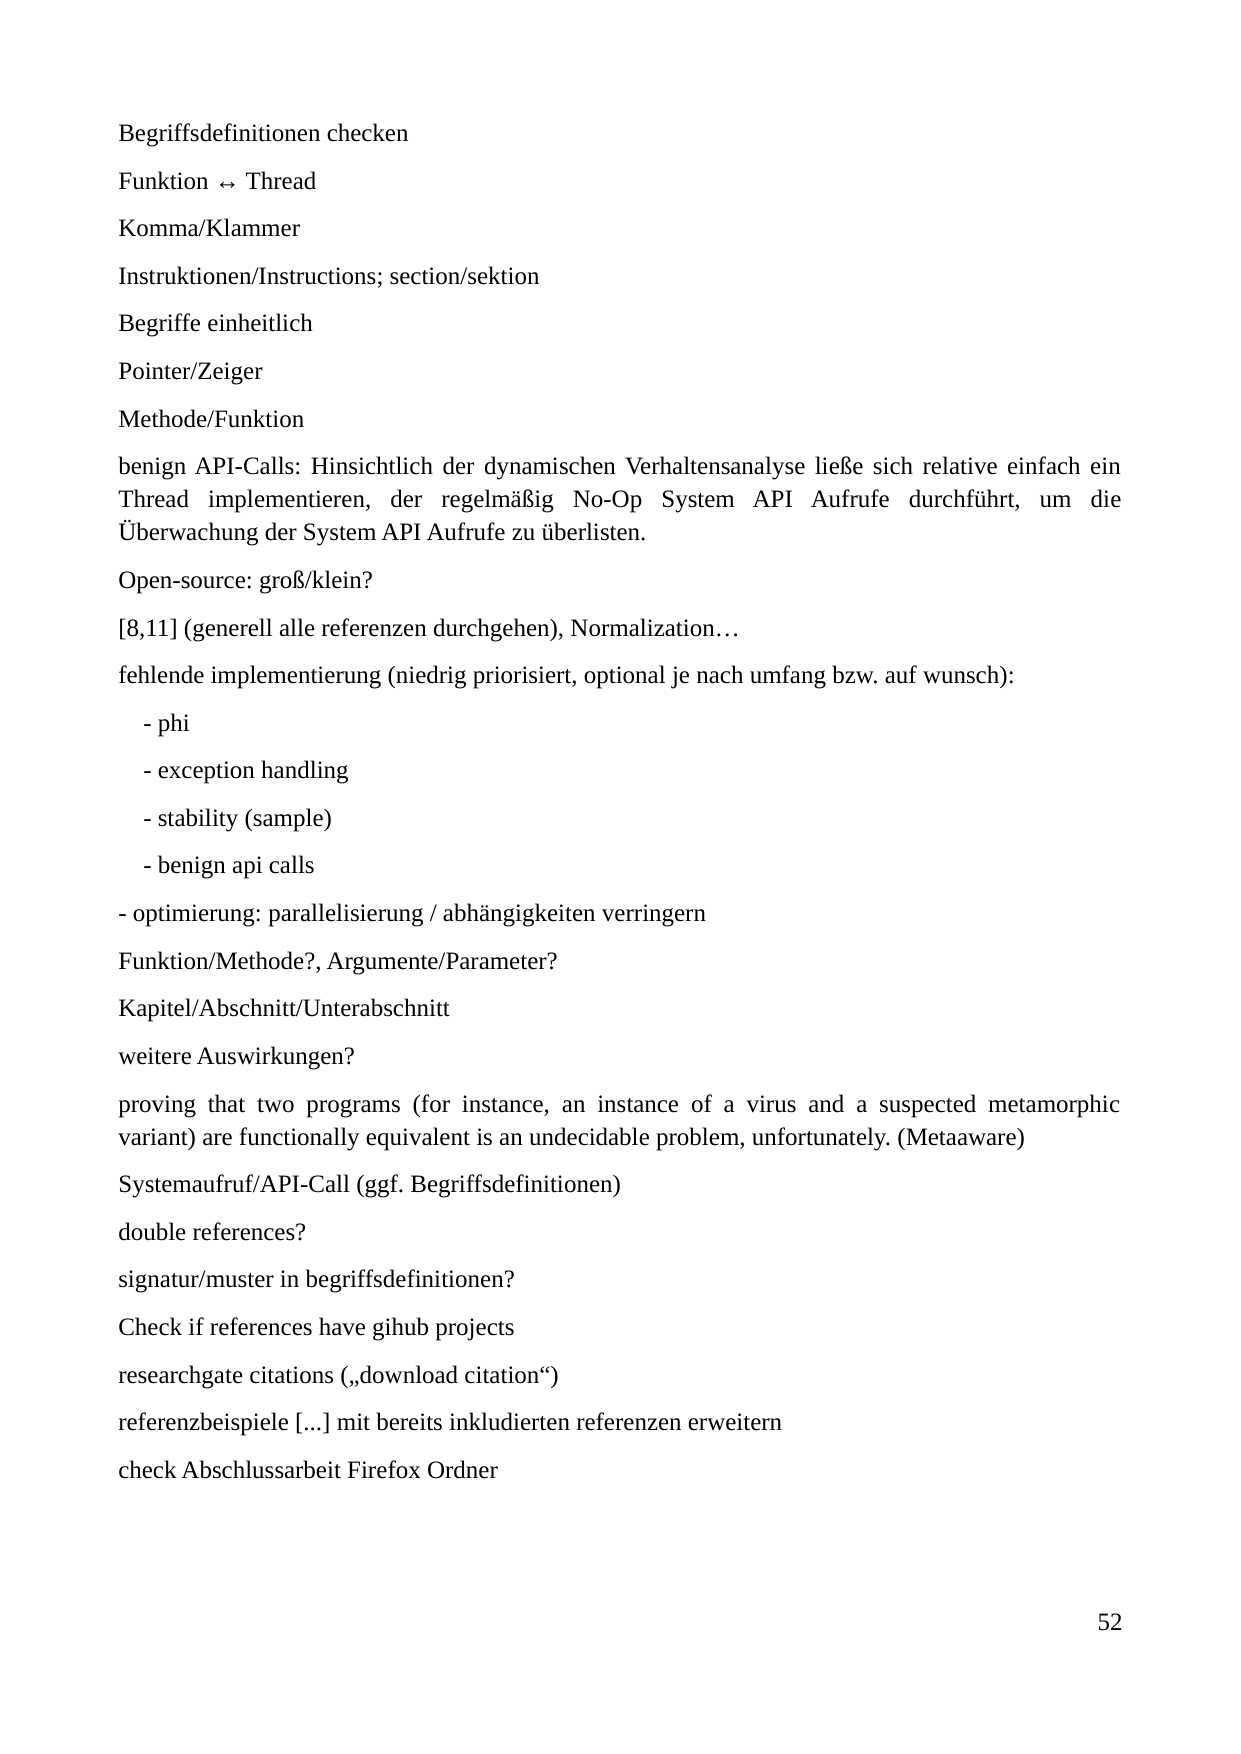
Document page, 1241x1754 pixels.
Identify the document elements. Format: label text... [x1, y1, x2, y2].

text - benign api calls [118, 851, 1122, 879]
text Komma/Klammer [118, 213, 1122, 242]
text benign API-Calls: Hinsichtlich der dynamischen Verhaltensanalyse ließe sich relative einfach ein Thread implementieren, der regelmäßig No-Op System API Aufrufe durchführt, um die Überwachung der System API Aufrufe zu überlisten. [118, 451, 1122, 546]
text referenzbeispiele [...] mit bereits inkludierten referenzen erweitern [118, 1407, 1122, 1436]
text - stability (sample) [118, 803, 1122, 832]
text Begriffe einheitlich [118, 308, 1122, 337]
text Instruktionen/Instructions; section/sektion [118, 261, 1122, 290]
text Begriffsdefinitionen checken [118, 118, 1122, 147]
text Pointer/Zeiger [118, 356, 1122, 385]
text [8,11] (generell alle referenzen durchgehen), Normalization… [118, 613, 1122, 641]
text double references? [118, 1217, 1122, 1246]
text researchgate citations („download citation“) [118, 1360, 1122, 1388]
text Funktion/Methode?, Argumente/Parameter? [118, 946, 1122, 974]
text proving that two programs (for instance, an instance of a virus and a suspected metamorphic variant) are functionally equivalent is an undecidable problem, unfortunately. (Metaaware) [118, 1089, 1122, 1150]
text Check if references have gihub projects [118, 1312, 1122, 1341]
text Open-source: groß/klein? [118, 565, 1122, 594]
text - exception handling [118, 755, 1122, 784]
text fehlende implementierung (niedrig priorisiert, optional je nach umfang bzw. auf wunsch): [118, 660, 1122, 689]
text - phi [118, 708, 1122, 737]
text Kapitel/Abschnitt/Unterabschnitt [118, 993, 1122, 1022]
text check Abschlussarbeit Firefox Ordner [118, 1455, 1122, 1484]
text Methode/Funktion [118, 404, 1122, 432]
text Funktion ↔ Thread [118, 166, 1122, 194]
text signatur/muster in begriffsdefinitionen? [118, 1264, 1122, 1293]
text Systemaufruf/API-Call (ggf. Begriffsdefinitionen) [118, 1169, 1122, 1198]
text weitere Auswirkungen? [118, 1041, 1122, 1070]
text - optimierung: parallelisierung / abhängigkeiten verringern [118, 898, 1122, 927]
